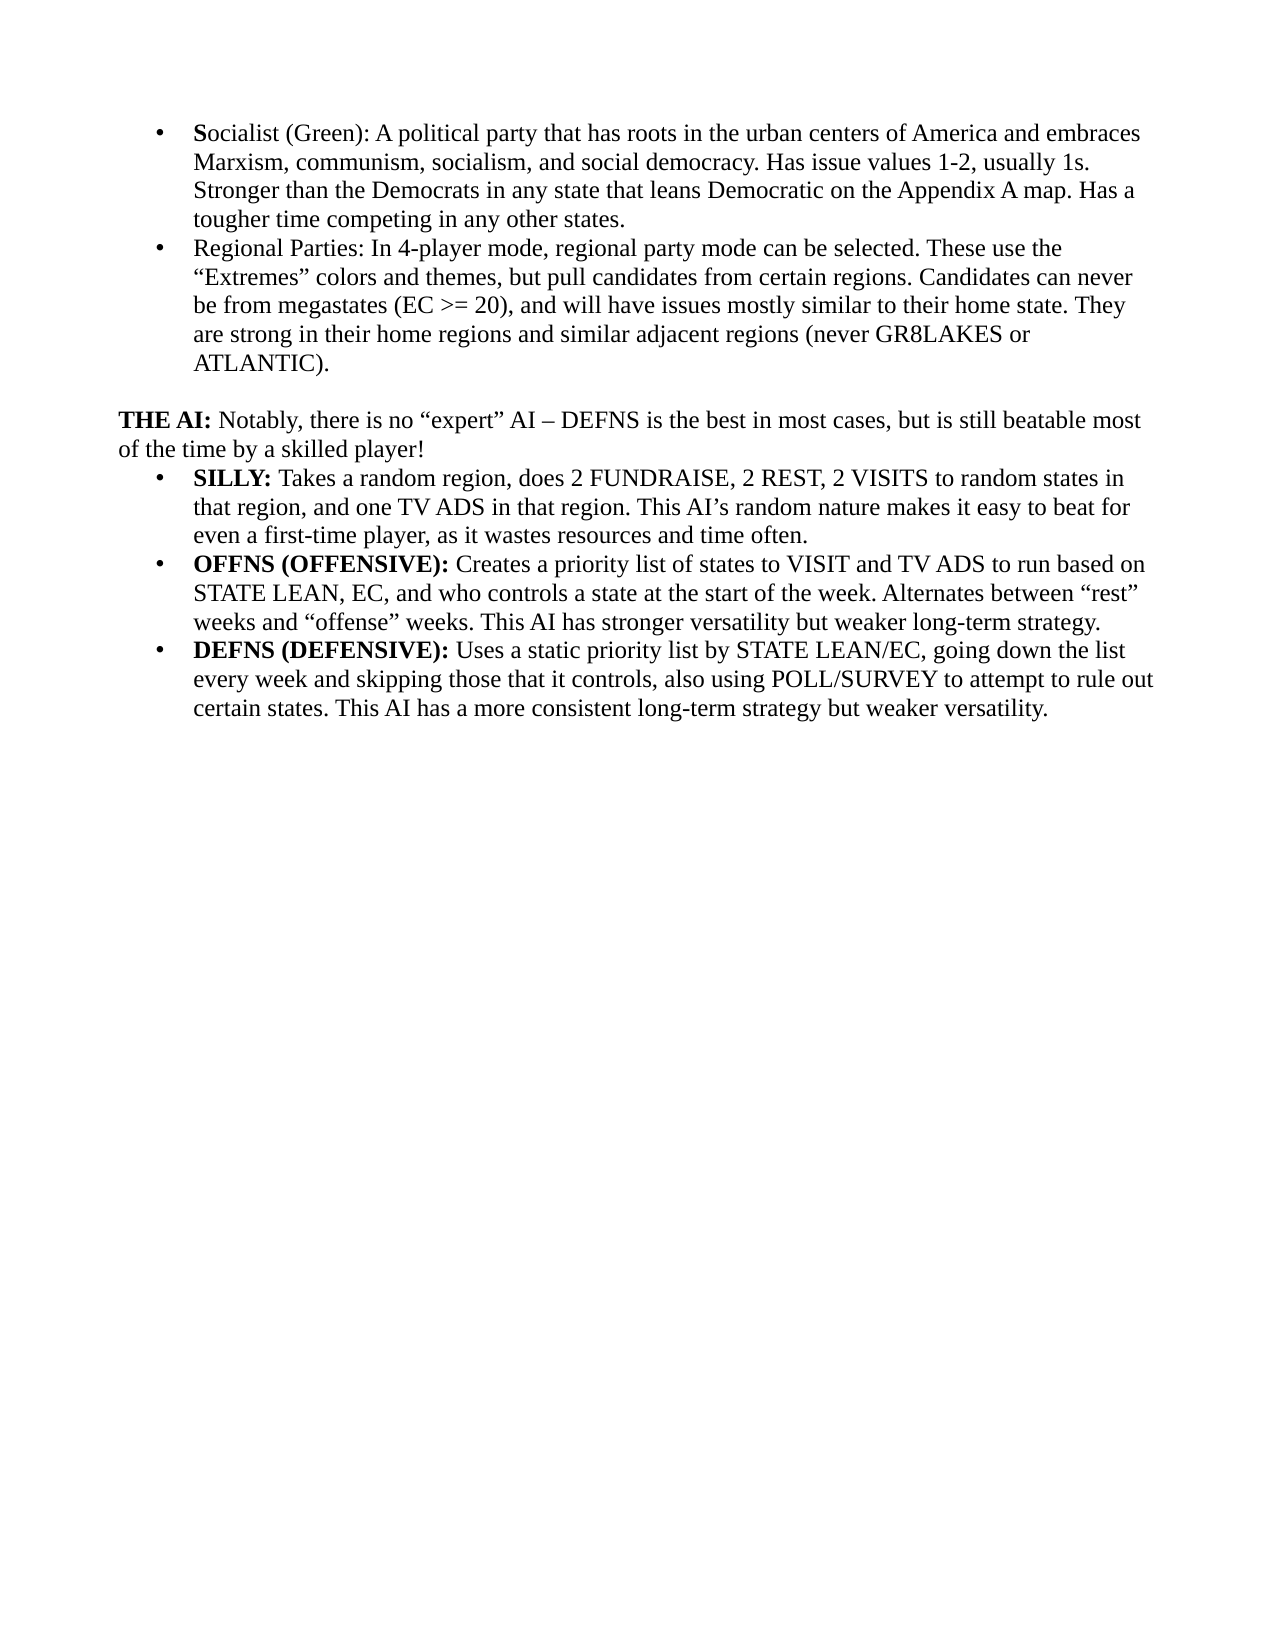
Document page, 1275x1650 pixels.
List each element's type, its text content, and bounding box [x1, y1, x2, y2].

list DEFNS (DEFENSIVE): Uses a static priority list by STATE LEAN/EC, going down the list every week and skipping those that it controls, also using POLL/SURVEY to attempt to rule out certain states. This AI has a more consistent long-term strategy but weaker versatility. [156, 636, 1157, 722]
text THE AI: Notably, there is no “expert” AI – DEFNS is the best in most cases, but is still beatable most of the time by a skilled player! [118, 406, 1157, 463]
list Regional Parties: In 4-player mode, regional party mode can be selected. These use the “Extremes” colors and themes, but pull candidates from certain regions. Candidates can never be from megastates (EC >= 20), and will have issues mostly similar to their home state. They are strong in their home regions and similar adjacent regions (never GR8LAKES or ATLANTIC). [156, 233, 1157, 377]
list OFFNS (OFFENSIVE): Creates a priority list of states to VISIT and TV ADS to run based on STATE LEAN, EC, and who controls a state at the start of the week. Alternates between “rest” weeks and “offense” weeks. This AI has stronger versatility but weaker long-term strategy. [156, 549, 1157, 636]
list Socialist (Green): A political party that has roots in the urban centers of America and embraces Marxism, communism, socialism, and social democracy. Has issue values 1-2, usually 1s. Stronger than the Democrats in any state that leans Democratic on the Appendix A map. Has a tougher time competing in any other states. [156, 118, 1157, 233]
list SILLY: Takes a random region, does 2 FUNDRAISE, 2 REST, 2 VISITS to random states in that region, and one TV ADS in that region. This AI’s random nature makes it easy to beat for even a first-time player, as it wastes resources and time often. [156, 463, 1157, 549]
